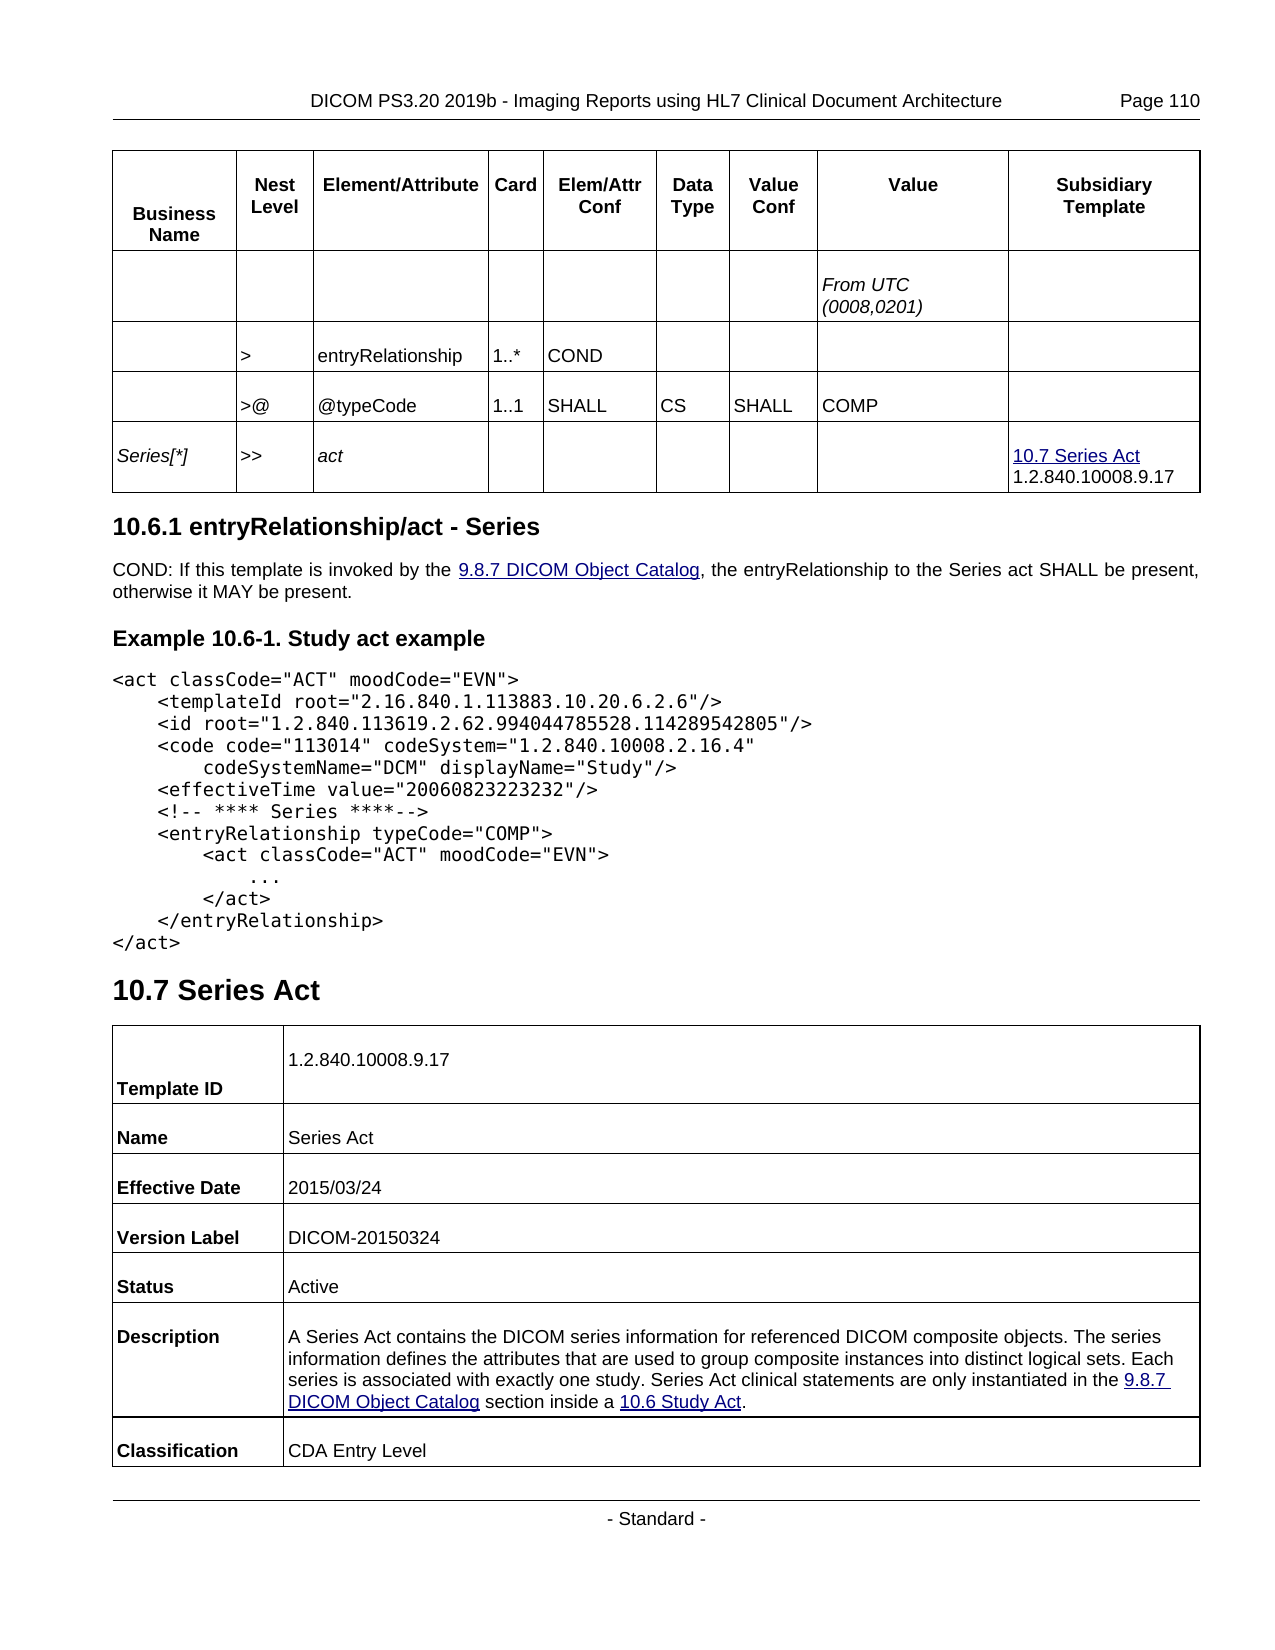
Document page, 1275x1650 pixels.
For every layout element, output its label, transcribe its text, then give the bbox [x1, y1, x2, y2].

table_cell [1009, 251, 1199, 321]
table_cell act [314, 422, 488, 492]
table_cell From UTC (0008,0201) [818, 251, 1008, 321]
text 10.7 Series Act [112, 972, 1200, 1006]
table_cell @typeCode [314, 372, 488, 421]
table_cell [818, 422, 1008, 492]
table_cell Status [113, 1253, 283, 1302]
table_cell [730, 422, 817, 492]
table_cell [113, 372, 236, 421]
table_cell >@ [237, 372, 313, 421]
table_cell SHALL [730, 372, 817, 421]
table_cell [237, 251, 313, 321]
text 10.6.1 entryRelationship/act - Series [112, 512, 1200, 540]
table_header Elem/Attr Conf [544, 151, 656, 250]
table_cell 1..1 [489, 372, 543, 421]
table_cell Effective Date [113, 1154, 283, 1203]
table_cell [113, 251, 236, 321]
table_cell entry​Relationship [314, 322, 488, 371]
table_header Card [489, 151, 543, 250]
table_header 1.2.840.10008.9.17 [284, 1026, 1199, 1103]
table_cell [730, 251, 817, 321]
table_cell [544, 422, 656, 492]
table_cell [314, 251, 488, 321]
table_cell COMP [818, 372, 1008, 421]
table_header Business Name [113, 151, 236, 250]
table_cell [657, 251, 729, 321]
table_cell [657, 322, 729, 371]
table_cell [818, 322, 1008, 371]
table_cell Name [113, 1104, 283, 1153]
table_cell [657, 422, 729, 492]
table_header Subsidiary Template [1009, 151, 1199, 250]
table_cell [1009, 322, 1199, 371]
table_cell >> [237, 422, 313, 492]
table_cell [489, 422, 543, 492]
table_cell CS [657, 372, 729, 421]
table_cell 10.7 Series Act 1.2.840.10008.9.17 [1009, 422, 1199, 492]
table_cell [544, 251, 656, 321]
table_cell Description [113, 1303, 283, 1416]
table_cell [1009, 372, 1199, 421]
table_cell 2015/03/24 [284, 1154, 1199, 1203]
table_cell COND [544, 322, 656, 371]
table_cell DICOM-20150324 [284, 1204, 1199, 1252]
table_header Template ID [113, 1026, 283, 1103]
table_cell 1..* [489, 322, 543, 371]
table_cell Series Act [284, 1104, 1199, 1153]
table_cell [113, 322, 236, 371]
table_cell > [237, 322, 313, 371]
table_cell [730, 322, 817, 371]
table_cell CDA Entry Level [284, 1418, 1199, 1466]
table_cell [489, 251, 543, 321]
table_header Data Type [657, 151, 729, 250]
table_cell Version Label [113, 1204, 283, 1252]
text Example 10.6-1. Study act example [112, 625, 1200, 651]
table_header Value Conf [730, 151, 817, 250]
text COND: If this template is invoked by the 9.8.7 DICOM Object Catalog, the entryRelationship to the Series act SHALL be present, otherwise it MAY be present. [112, 559, 1200, 602]
table_header Value [818, 151, 1008, 250]
table_cell Series[*] [113, 422, 236, 492]
table_header Element/​Attribute [314, 151, 488, 250]
table_cell Classification [113, 1418, 283, 1466]
table_cell Active [284, 1253, 1199, 1302]
table_header Nest Level [237, 151, 313, 250]
table_cell A Series Act contains the DICOM series information for referenced DICOM composite objects. The series information defines the attributes that are used to group composite instances into distinct logical sets. Each series is associated with exactly one study. Series Act clinical statements are only instantiated in the 9.8.7 DICOM Object Catalog section inside a 10.6 Study Act. [284, 1303, 1199, 1416]
table_cell SHALL [544, 372, 656, 421]
text <act classCode="ACT" moodCode="EVN"> <templateId root="2.16.840.1.113883.10.20.6.2.6"/> <id root="1.2.840.113619.2.62.994044785528.114289542805"/> <code code="113014" codeSystem="1.2.840.10008.2.16.4" codeSystemName="DCM" displayName="Study"/> <effectiveTime value="20060823223232"/> <!-- **** Series ****--> <entryRelationship typeCode="COMP"> <act classCode="ACT" moodCode="EVN"> ... </act> </entryRelationship> </act> [112, 669, 1200, 954]
